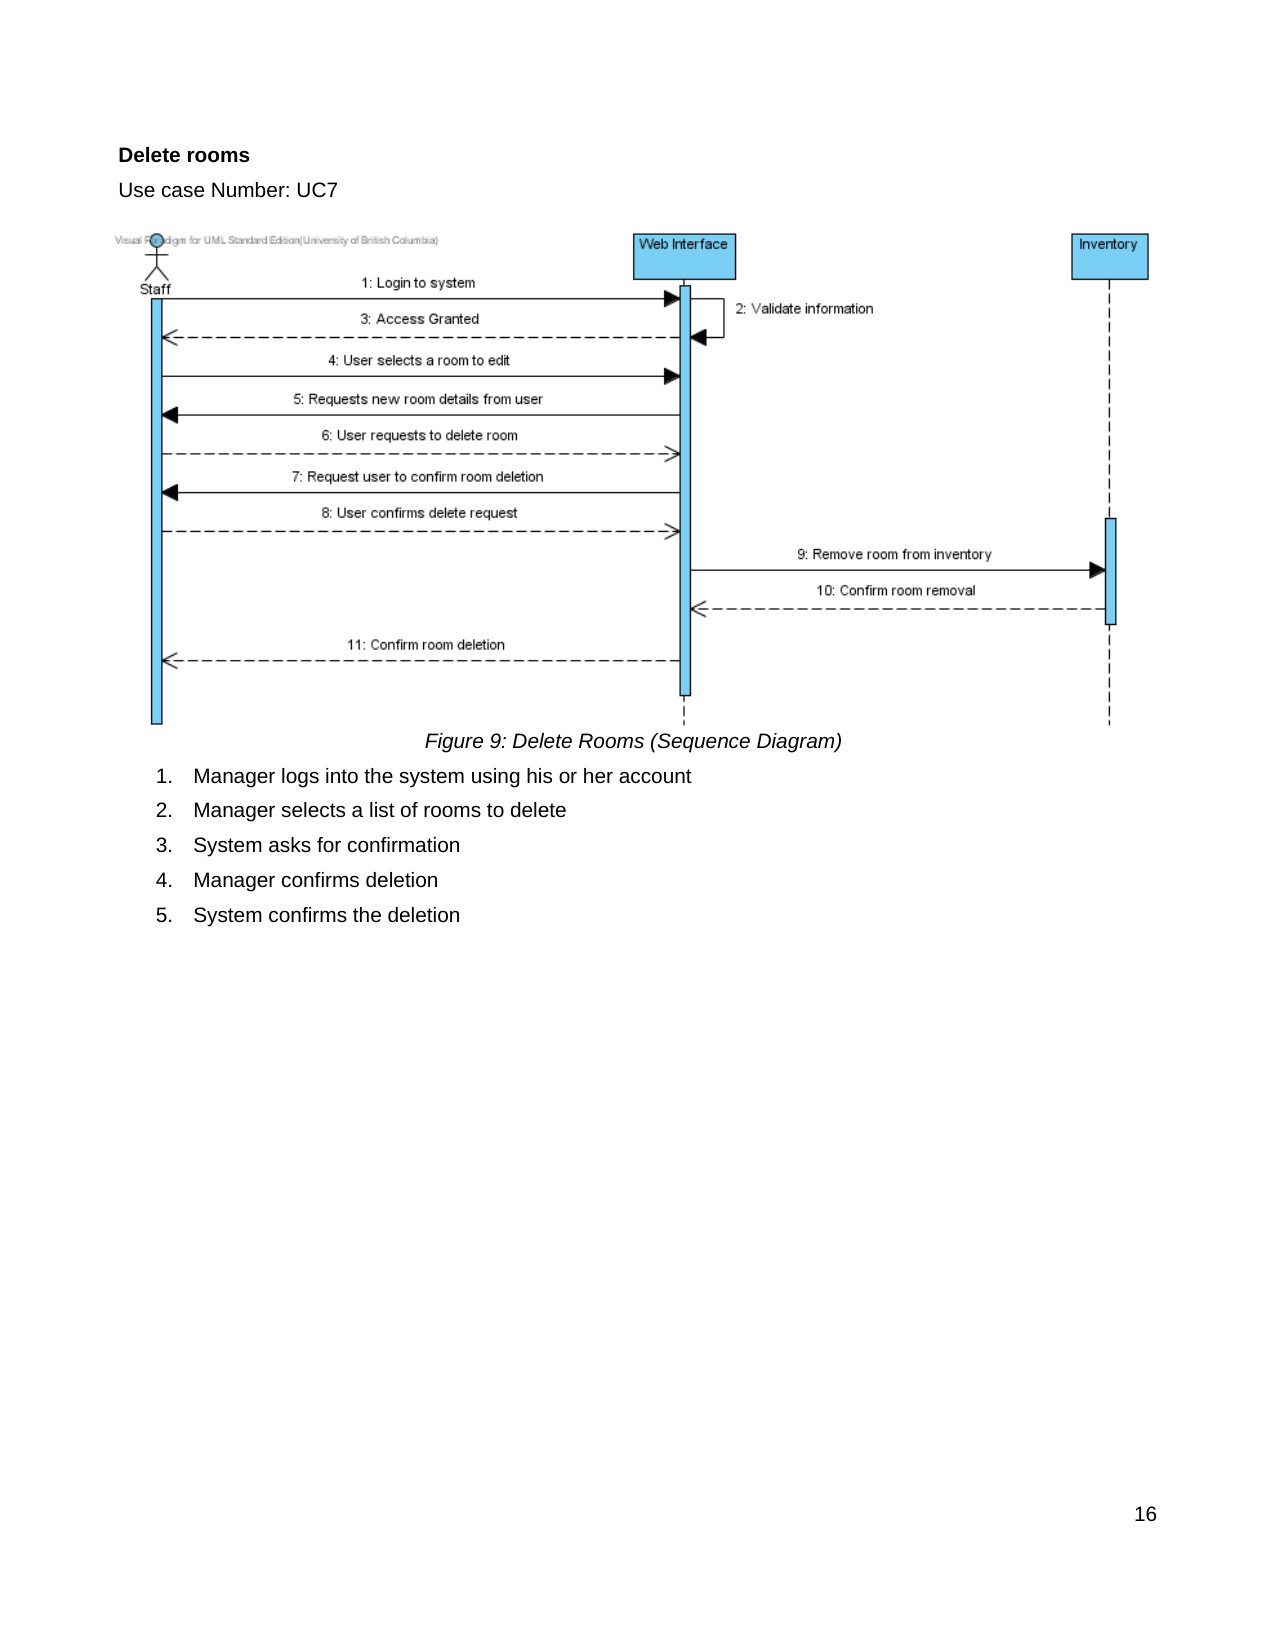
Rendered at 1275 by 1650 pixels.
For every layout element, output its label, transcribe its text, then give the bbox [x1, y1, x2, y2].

picture [115, 232, 1154, 730]
list System asks for confirmation [156, 834, 1157, 857]
subtitle Delete rooms [118, 143, 1157, 166]
list System confirms the deletion [156, 903, 1157, 927]
text Figure 9: Delete Rooms (Sequence Diagram) [115, 730, 1154, 753]
text [115, 219, 1154, 232]
list Manager selects a list of rooms to delete [156, 799, 1157, 822]
text Use case Number: UC7 [118, 179, 1157, 202]
list Manager logs into the system using his or her account [156, 214, 1157, 787]
list Manager confirms deletion [156, 869, 1157, 892]
